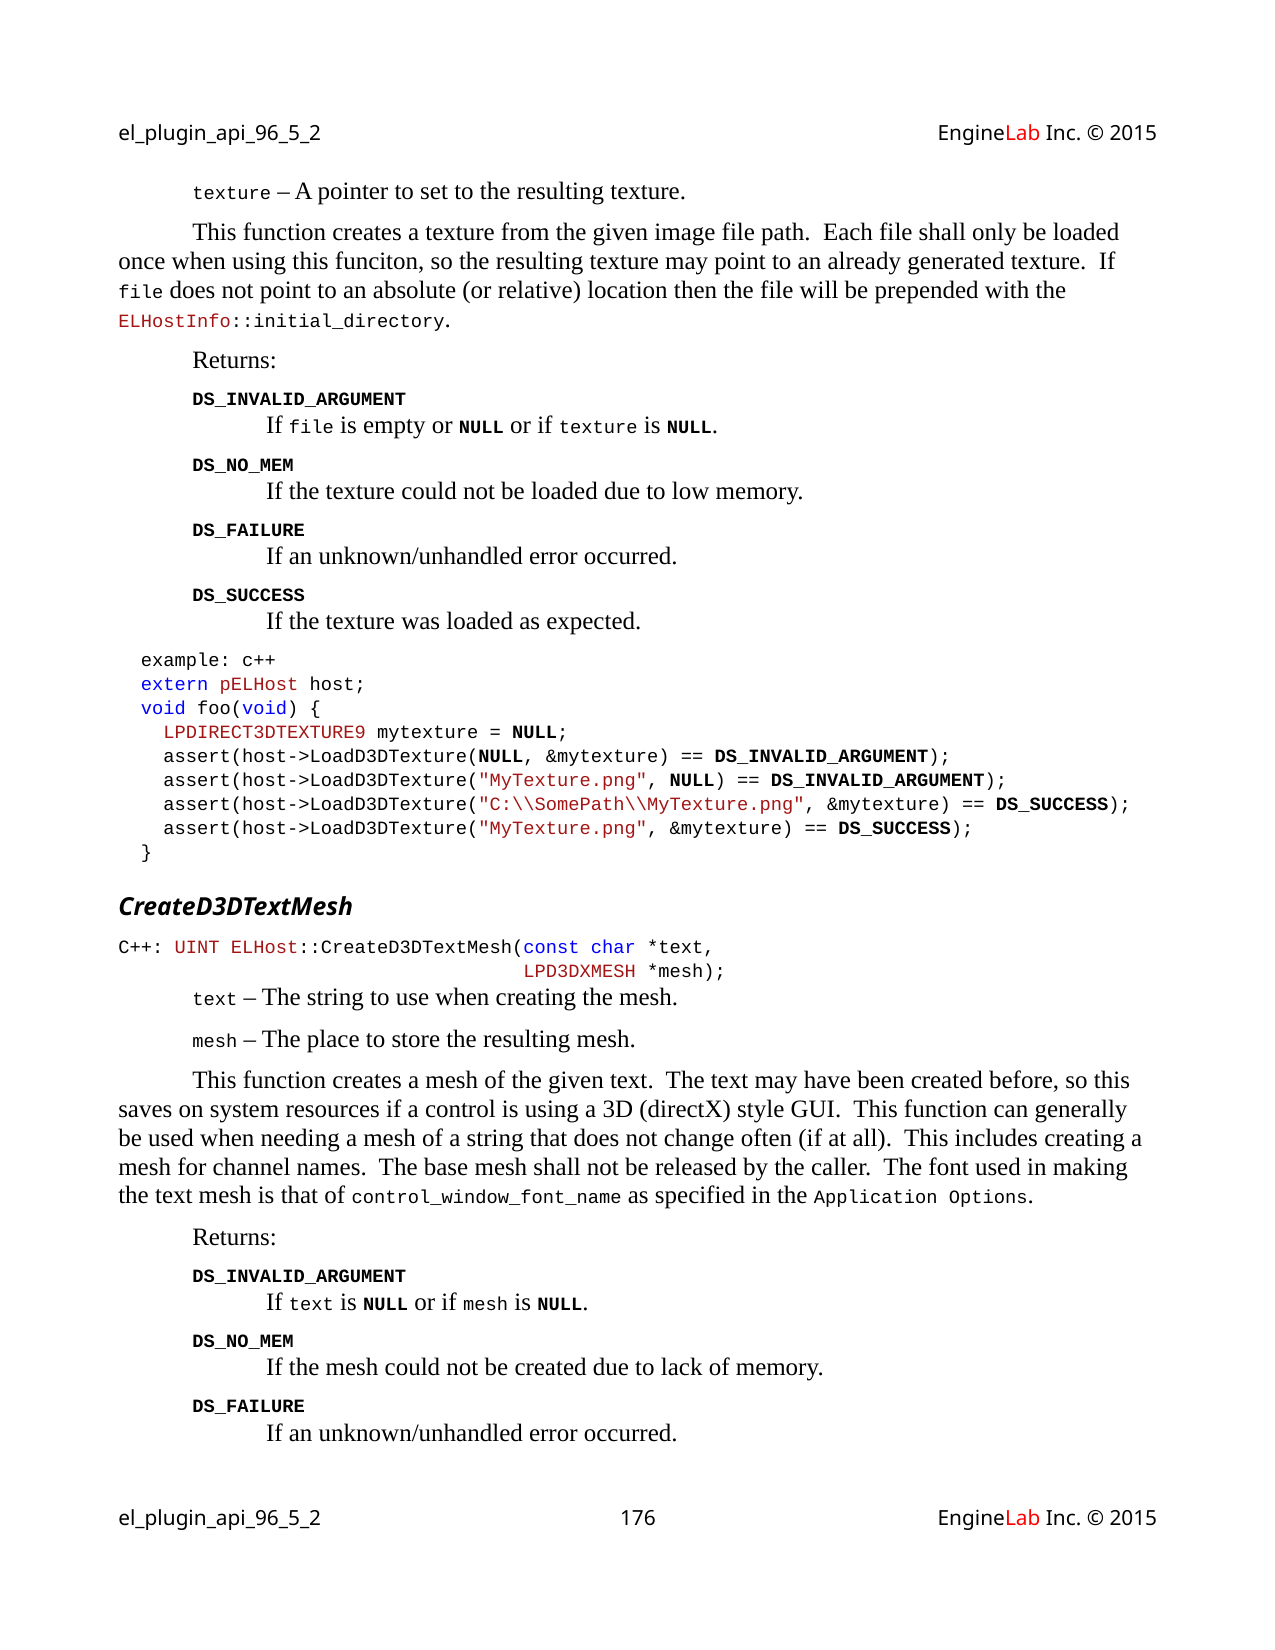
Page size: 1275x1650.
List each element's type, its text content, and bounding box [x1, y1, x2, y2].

text If an unknown/unhandled error occurred. [118, 1418, 1157, 1446]
text If an unknown/unhandled error occurred. [118, 541, 1157, 570]
text } [118, 839, 1157, 863]
text DS_SUCCESS [118, 582, 1157, 606]
text This function creates a mesh of the given text. The text may have been created before, so this saves on system resources if a control is using a 3D (directX) style GUI. This function can generally be used when needing a mesh of a string that does not change often (if at all). This includes creating a mesh for channel names. The base mesh shall not be released by the caller. The font used in making the text mesh is that of control_window_font_name as specified in the Application Options. [118, 1065, 1157, 1209]
subtitle CreateD3DTextMesh [118, 888, 1157, 922]
text assert(host->LoadD3DTexture("MyTexture.png", NULL) == DS_INVALID_ARGUMENT); [118, 767, 1157, 791]
text This function creates a texture from the given image file path. Each file shall only be loaded once when using this funciton, so the resulting texture may point to an already generated texture. If file does not point to an absolute (or relative) location then the file will be prepended with the ELHostInfo::initial_directory. [118, 217, 1157, 333]
text DS_FAILURE [118, 1394, 1157, 1418]
text If text is NULL or if mesh is NULL. [118, 1287, 1157, 1316]
text DS_INVALID_ARGUMENT [118, 1263, 1157, 1287]
text If the mesh could not be created due to lack of memory. [118, 1352, 1157, 1381]
text assert(host->LoadD3DTexture("C:\\SomePath\\MyTexture.png", &mytexture) == DS_SUCCESS); [118, 791, 1157, 815]
text DS_INVALID_ARGUMENT [118, 387, 1157, 411]
text C++: UINT ELHost::CreateD3DTextMesh(const char *text, [118, 934, 1157, 958]
text assert(host->LoadD3DTexture(NULL, &mytexture) == DS_INVALID_ARGUMENT); [118, 743, 1157, 767]
text Returns: [118, 345, 1157, 374]
text LPD3DXMESH *mesh); [118, 958, 1157, 982]
text extern pELHost host; [118, 672, 1157, 696]
text assert(host->LoadD3DTexture("MyTexture.png", &mytexture) == DS_SUCCESS); [118, 815, 1157, 839]
text void foo(void) { [118, 696, 1157, 719]
text texture – A pointer to set to the resulting texture. [118, 176, 1157, 205]
text LPDIRECT3DTEXTURE9 mytexture = NULL; [118, 719, 1157, 743]
text DS_FAILURE [118, 517, 1157, 541]
text DS_NO_MEM [118, 452, 1157, 476]
text mesh – The place to store the resulting mesh. [118, 1024, 1157, 1053]
text Returns: [118, 1222, 1157, 1251]
text text – The string to use when creating the mesh. [118, 982, 1157, 1011]
text If the texture was loaded as expected. [118, 606, 1157, 635]
text If file is empty or NULL or if texture is NULL. [118, 411, 1157, 439]
text DS_NO_MEM [118, 1328, 1157, 1352]
text If the texture could not be loaded due to low memory. [118, 476, 1157, 505]
text example: c++ [118, 648, 1157, 672]
